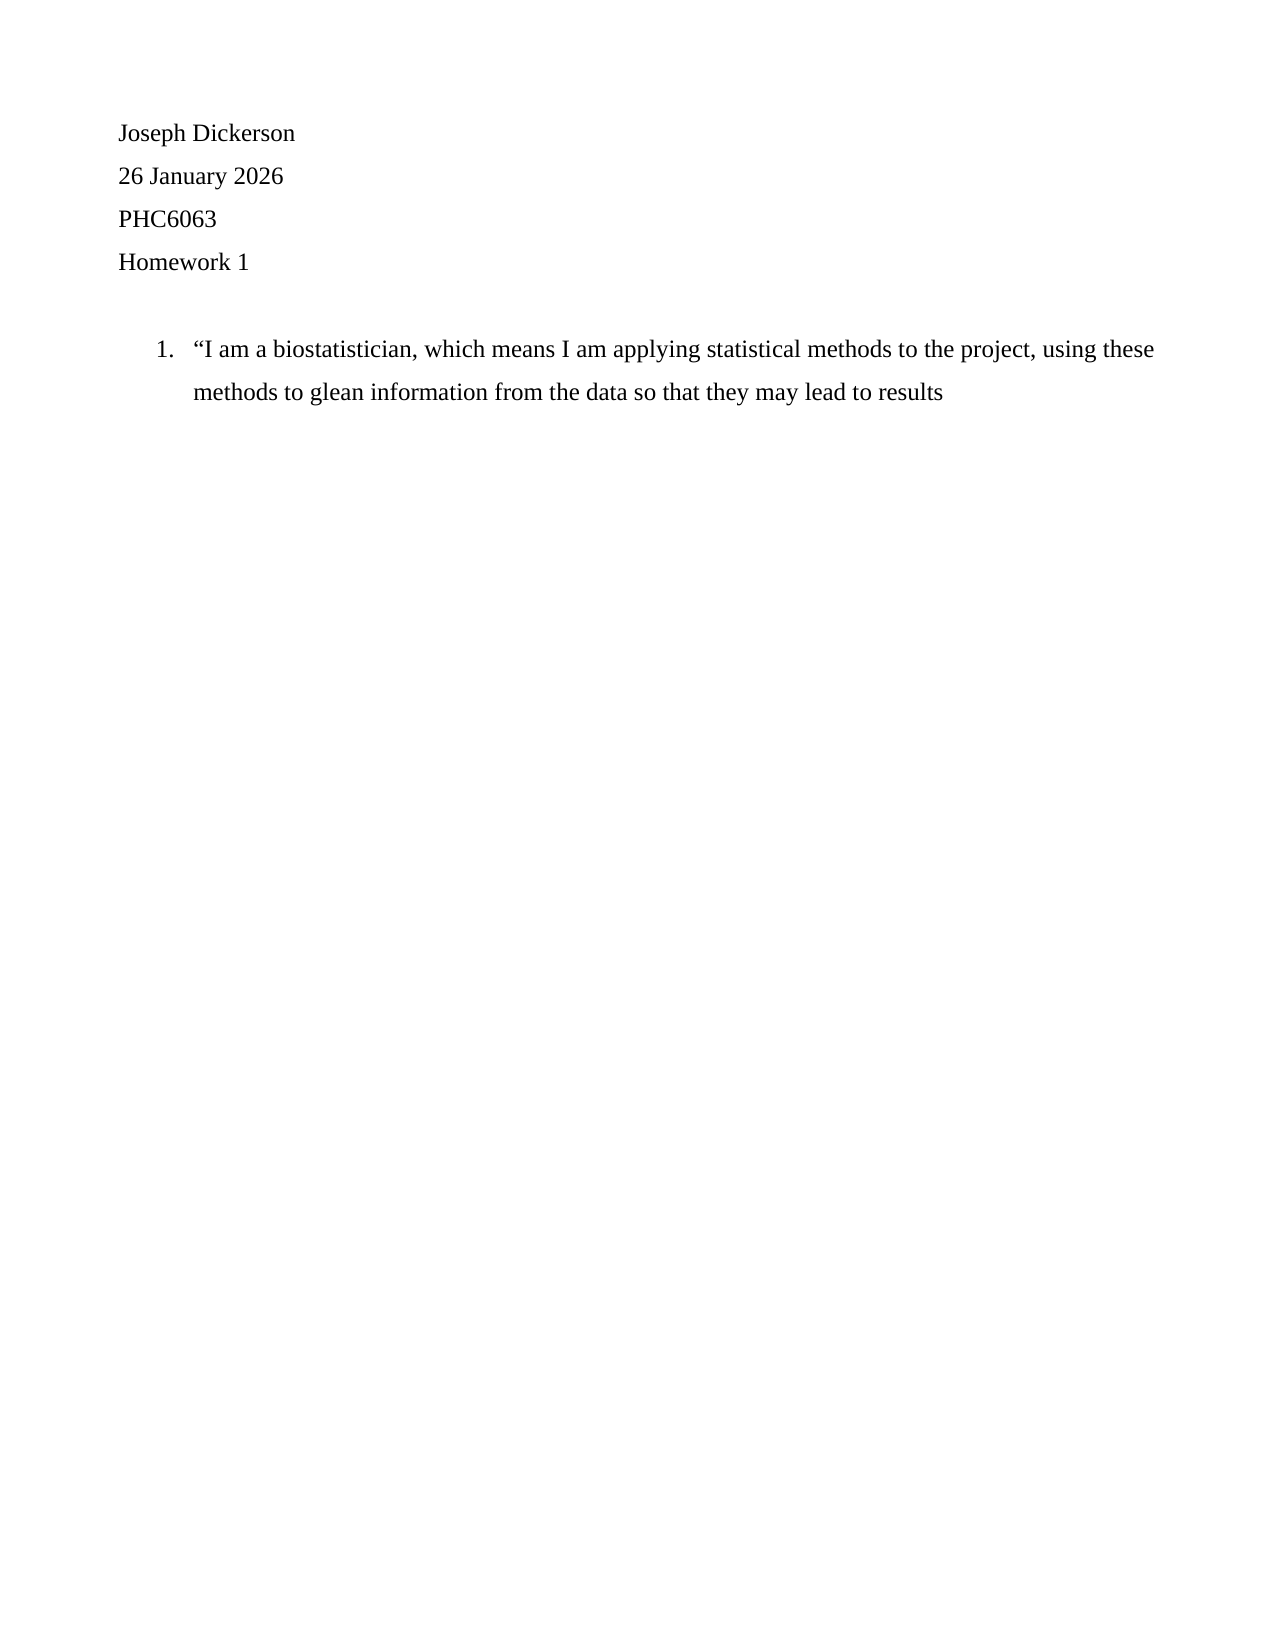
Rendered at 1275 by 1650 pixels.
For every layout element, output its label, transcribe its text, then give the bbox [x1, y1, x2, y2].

text Joseph Dickerson [118, 118, 1157, 147]
list “I am a biostatistician, which means I am applying statistical methods to the project, using these methods to glean information from the data so that they may lead to results [156, 334, 1157, 406]
text 26 January 2026 [118, 161, 1157, 190]
text PHC6063 [118, 204, 1157, 233]
text Homework 1 [118, 247, 1157, 276]
